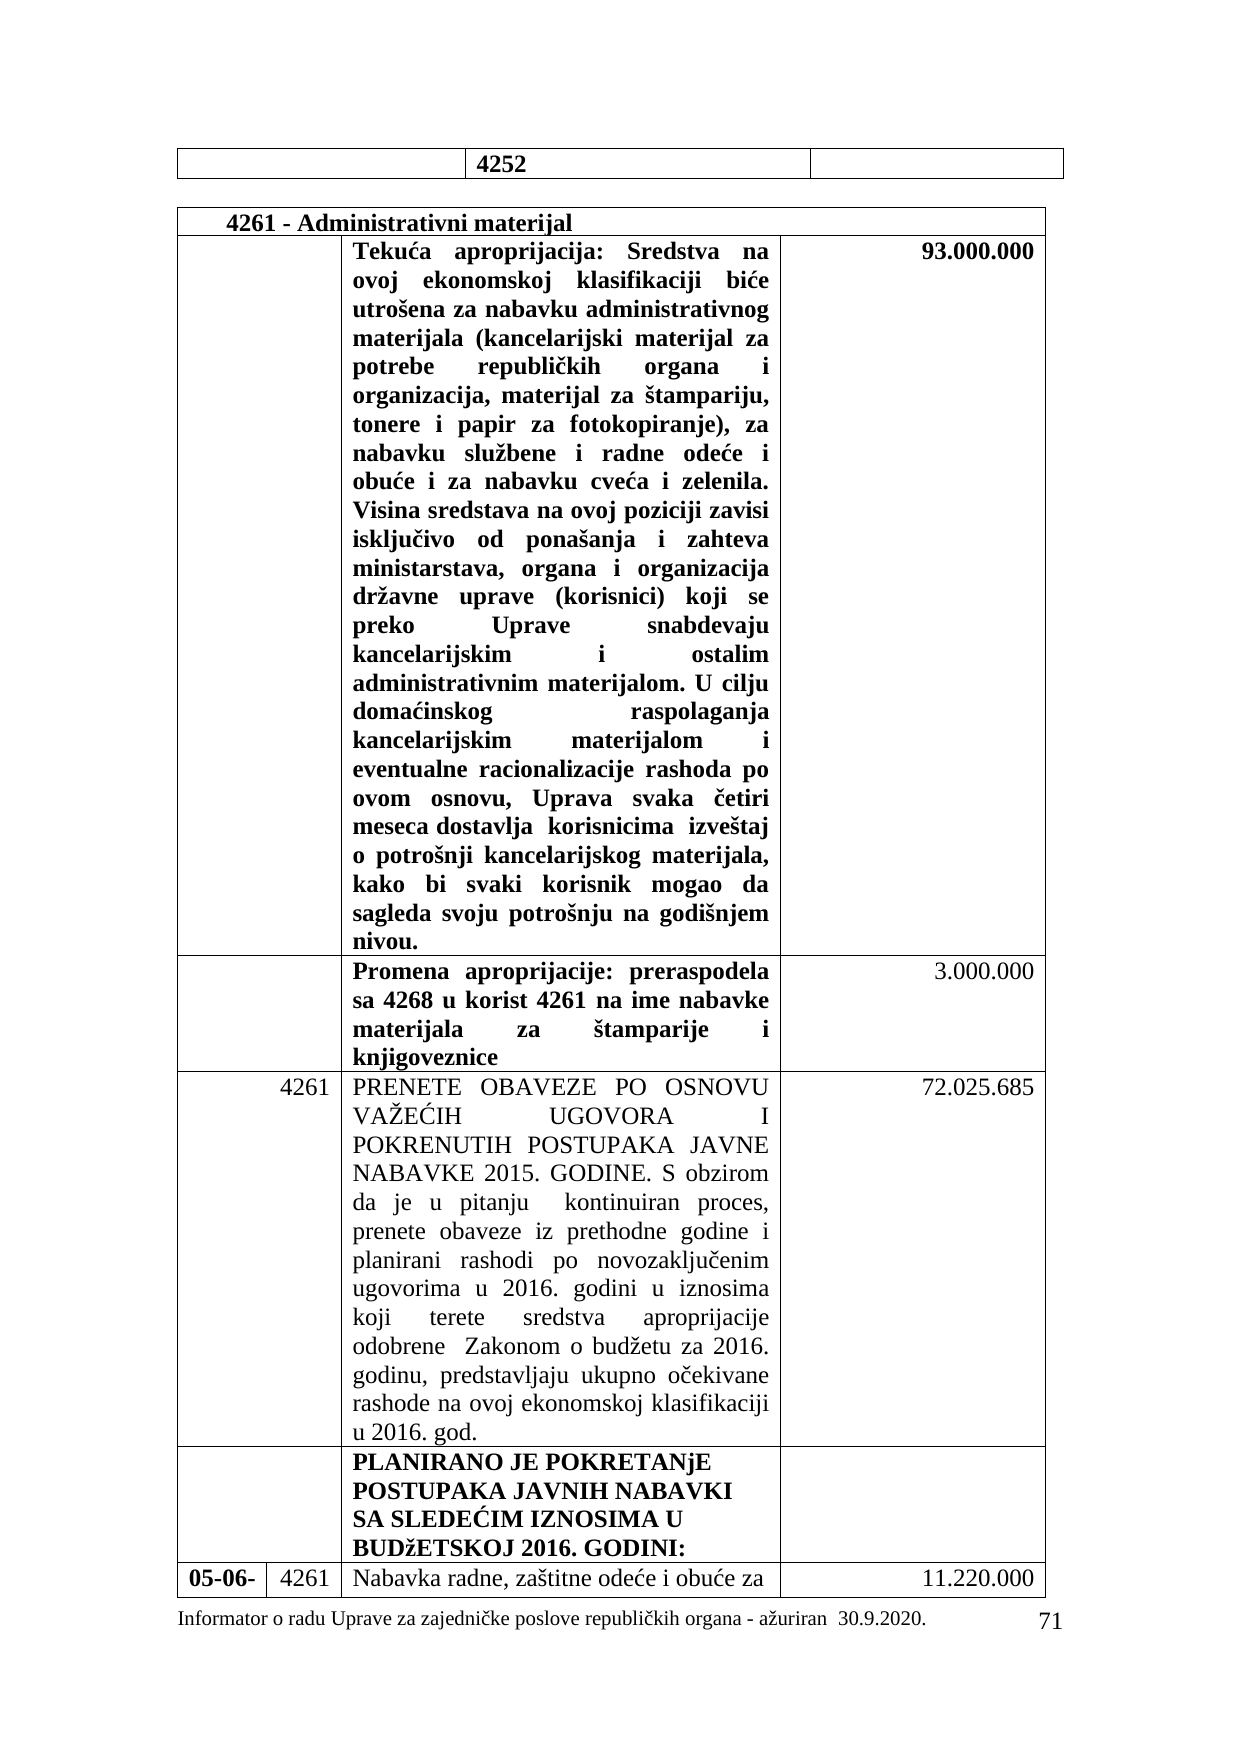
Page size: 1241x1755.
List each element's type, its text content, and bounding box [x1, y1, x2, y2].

table_cell [178, 149, 465, 177]
table_cell Nabavka radne, zaštitne odeće i obuće za [342, 1563, 780, 1597]
table_cell 4261 [178, 1072, 341, 1446]
table_header 4261 - Administrativni materijal [178, 208, 1045, 235]
table_cell [781, 1447, 1045, 1562]
table_cell [178, 956, 341, 1071]
table_cell 11.220.000 [781, 1563, 1045, 1597]
table_cell PRENETE OBAVEZE PO OSNOVU VAŽEĆIH UGOVORA I POKRENUTIH POSTUPAKA JAVNE NABAVKE 2015. GODINE. S obzirom da je u pitanju kontinuiran proces, prenete obaveze iz prethodne godine i planirani rashodi po novozaklјučenim ugovorima u 2016. godini u iznosima koji terete sredstva aproprijacije odobrene Zakonom o budžetu za 2016. godinu, predstavlјaju ukupno očekivane rashode na ovoj ekonomskoj klasifikaciji u 2016. god. [342, 1072, 780, 1446]
table_cell [178, 1447, 341, 1562]
table_cell 72.025.685 [781, 1072, 1045, 1446]
table_cell 93.000.000 [781, 236, 1045, 955]
table_cell Tekuća aproprijacija: Sredstva na ovoj ekonomskoj klasifikaciji biće utrošena za nabavku administrativnog materijala (kancelarijski materijal za potrebe republičkih organa i organizacija, materijal za štampariju, tonere i papir za fotokopiranje), za nabavku službene i radne odeće i obuće i za nabavku cveća i zelenila. Visina sredstava na ovoj poziciji zavisi isklјučivo od ponašanja i zahteva ministarstava, organa i organizacija državne uprave (korisnici) koji se preko Uprave snabdevaju kancelarijskim i ostalim administrativnim materijalom. U cilјu domaćinskog raspolaganja kancelarijskim materijalom i eventualne racionalizacije rashoda po ovom osnovu, Uprava svaka četiri meseca dostavlјa korisnicima izveštaj o potrošnji kancelarijskog materijala, kako bi svaki korisnik mogao da sagleda svoju potrošnju na godišnjem nivou. [342, 236, 780, 955]
table_cell 4252 [466, 149, 810, 177]
table_cell [178, 236, 341, 955]
table_cell Promena aproprijacije: preraspodela sa 4268 u korist 4261 na ime nabavke materijala za štamparije i knjigoveznice [342, 956, 780, 1071]
table_cell 3.000.000 [781, 956, 1045, 1071]
table_cell PLANIRANO JE POKRETANјE POSTUPAKA JAVNIH NABAVKI SA SLEDEĆIM IZNOSIMA U BUDžETSKOJ 2016. GODINI: [342, 1447, 780, 1562]
table_cell 4261 [267, 1563, 341, 1597]
table_cell 05-06- [178, 1563, 266, 1597]
table_cell [811, 149, 1063, 177]
